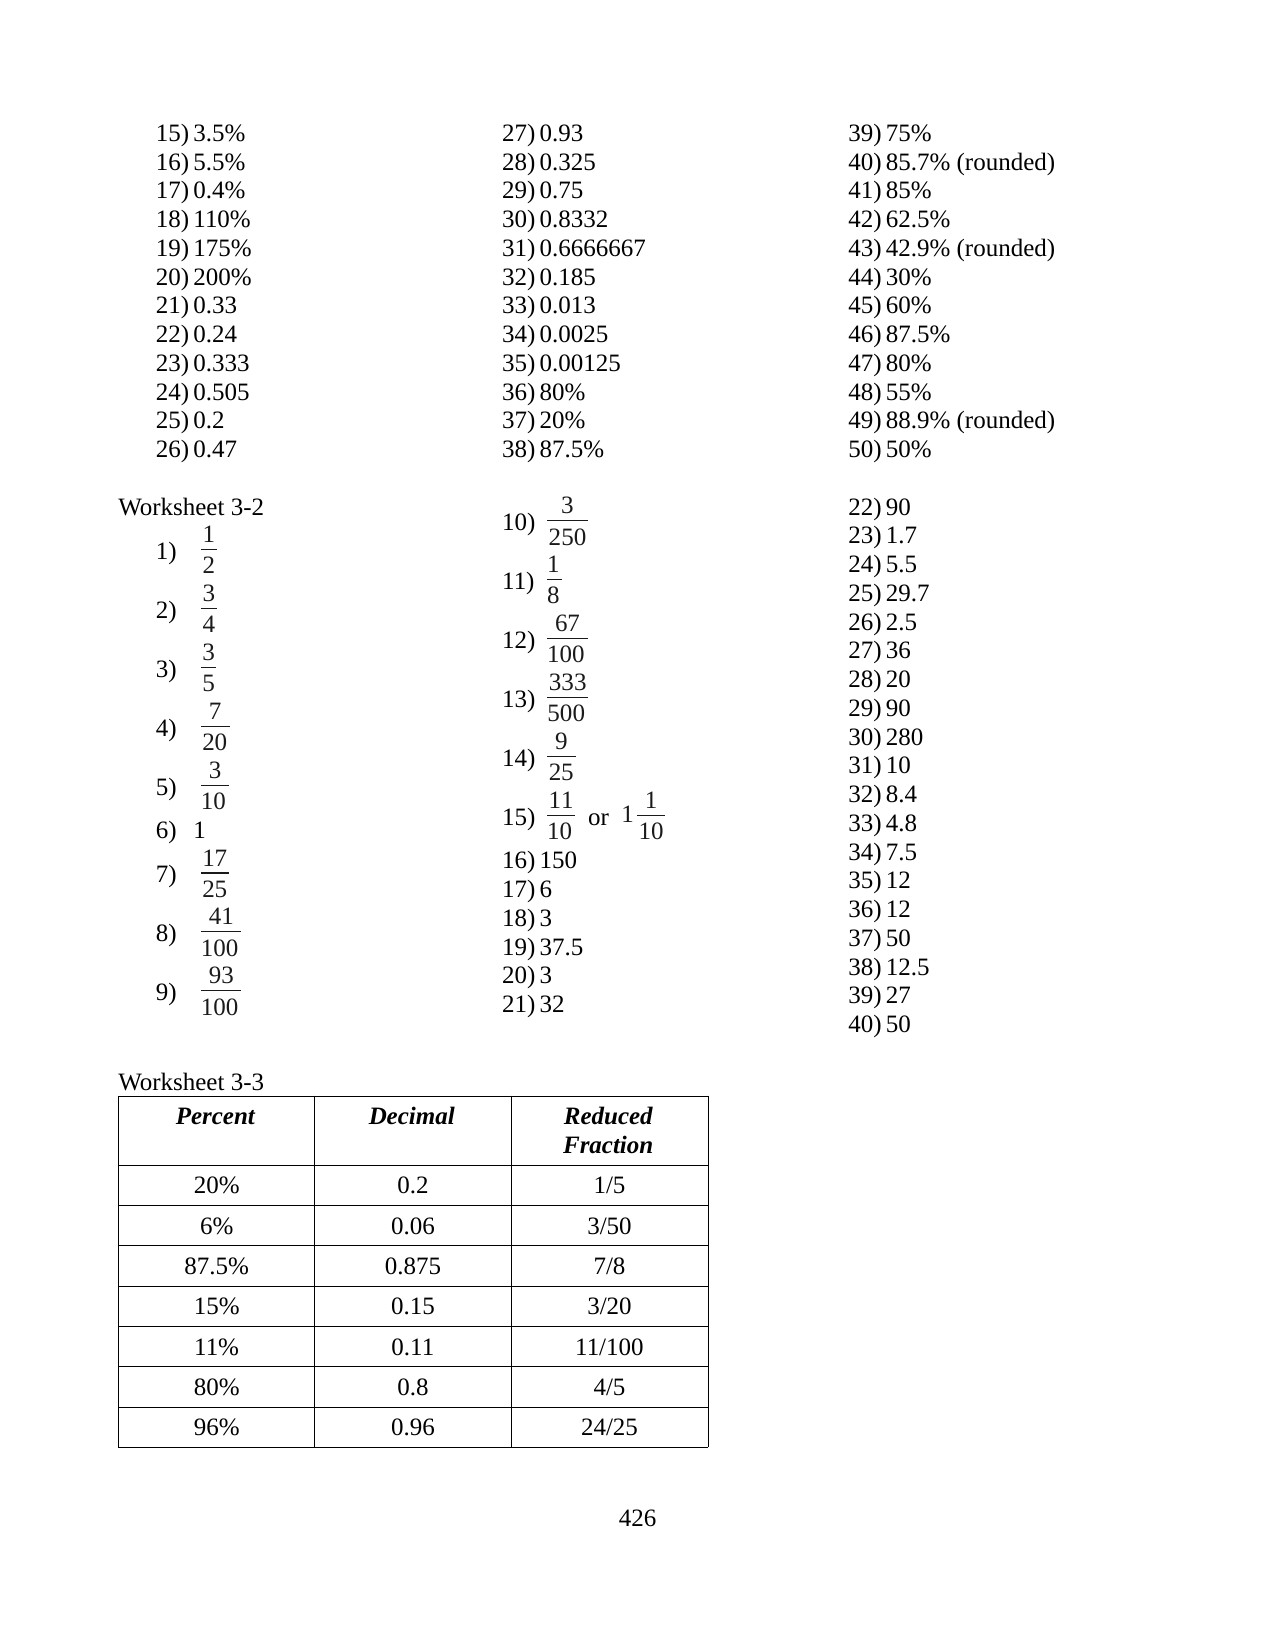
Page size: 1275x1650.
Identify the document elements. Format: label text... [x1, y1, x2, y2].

list 0.185 [502, 262, 811, 291]
list 88.9% (rounded) [848, 406, 1157, 434]
table_cell 0.96 [315, 1408, 511, 1447]
table_cell 0.11 [315, 1327, 511, 1366]
list 4.8 [848, 808, 1157, 837]
list 0.333 [156, 348, 464, 377]
list 36 [848, 636, 1157, 664]
list 85.7% (rounded) [848, 147, 1157, 176]
table_cell 1/5 [512, 1166, 708, 1205]
list 200% [156, 262, 464, 291]
list 0.24 [156, 319, 464, 348]
list 30% [848, 262, 1157, 291]
table_cell 3/50 [512, 1206, 708, 1245]
table_header Percent [119, 1097, 314, 1165]
table_cell 0.06 [315, 1206, 511, 1245]
list 29.7 [848, 578, 1157, 607]
list 5.5% [156, 147, 464, 176]
table_cell 4/5 [512, 1367, 708, 1407]
list 80% [848, 348, 1157, 377]
table_cell 0.875 [315, 1246, 511, 1286]
list 6 [502, 874, 811, 903]
list 20 [848, 664, 1157, 693]
list 0.013 [502, 291, 811, 319]
list 85% [848, 176, 1157, 204]
text Worksheet 3-3 [118, 1067, 1157, 1096]
list 3 [502, 903, 811, 932]
list 90 [848, 492, 1157, 521]
list 75% [848, 118, 1157, 147]
table_cell 24/25 [512, 1408, 708, 1447]
text Worksheet 3-2 [118, 492, 464, 521]
list 0.33 [156, 291, 464, 319]
list 7.5 [848, 837, 1157, 866]
list 20% [502, 406, 811, 434]
table_cell 6% [119, 1206, 314, 1245]
list 0.2 [156, 406, 464, 434]
list 110% [156, 204, 464, 233]
list 32 [502, 989, 811, 1018]
list 8.4 [848, 779, 1157, 808]
list 1 [156, 815, 464, 844]
list 80% [502, 377, 811, 406]
table_cell 7/8 [512, 1246, 708, 1286]
table_cell 15% [119, 1287, 314, 1326]
list 50 [848, 923, 1157, 952]
list 0.00125 [502, 348, 811, 377]
list 175% [156, 233, 464, 262]
list 3 [502, 961, 811, 989]
list 37.5 [502, 932, 811, 961]
list 87.5% [848, 319, 1157, 348]
list 280 [848, 722, 1157, 751]
list 42.9% (rounded) [848, 233, 1157, 262]
list 0.505 [156, 377, 464, 406]
table_cell 20% [119, 1166, 314, 1205]
list 1.7 [848, 521, 1157, 549]
list 0.0025 [502, 319, 811, 348]
list 87.5% [502, 434, 811, 463]
list 0.4% [156, 176, 464, 204]
list 55% [848, 377, 1157, 406]
table_cell 96% [119, 1408, 314, 1447]
list 12.5 [848, 952, 1157, 981]
table_cell 0.15 [315, 1287, 511, 1326]
table_cell 87.5% [119, 1246, 314, 1286]
list 150 [502, 846, 811, 874]
list or [502, 787, 811, 846]
list 90 [848, 693, 1157, 722]
list 0.8332 [502, 204, 811, 233]
table_cell 80% [119, 1367, 314, 1407]
table_cell 11/100 [512, 1327, 708, 1366]
list 60% [848, 291, 1157, 319]
list 0.47 [156, 434, 464, 463]
list 10 [848, 751, 1157, 779]
list 5.5 [848, 549, 1157, 578]
list 0.6666667 [502, 233, 811, 262]
table_header Reduced Fraction [512, 1097, 708, 1165]
table_cell 11% [119, 1327, 314, 1366]
list 12 [848, 866, 1157, 894]
list 0.75 [502, 176, 811, 204]
table_cell 0.8 [315, 1367, 511, 1407]
table_cell 3/20 [512, 1287, 708, 1326]
list 2.5 [848, 607, 1157, 636]
list 0.325 [502, 147, 811, 176]
table_cell 0.2 [315, 1166, 511, 1205]
list 50 [848, 1009, 1157, 1038]
list 0.93 [502, 118, 811, 147]
list 3.5% [156, 118, 464, 147]
list 50% [848, 434, 1157, 463]
list 27 [848, 981, 1157, 1009]
list 12 [848, 894, 1157, 923]
table_header Decimal [315, 1097, 511, 1165]
list 62.5% [848, 204, 1157, 233]
